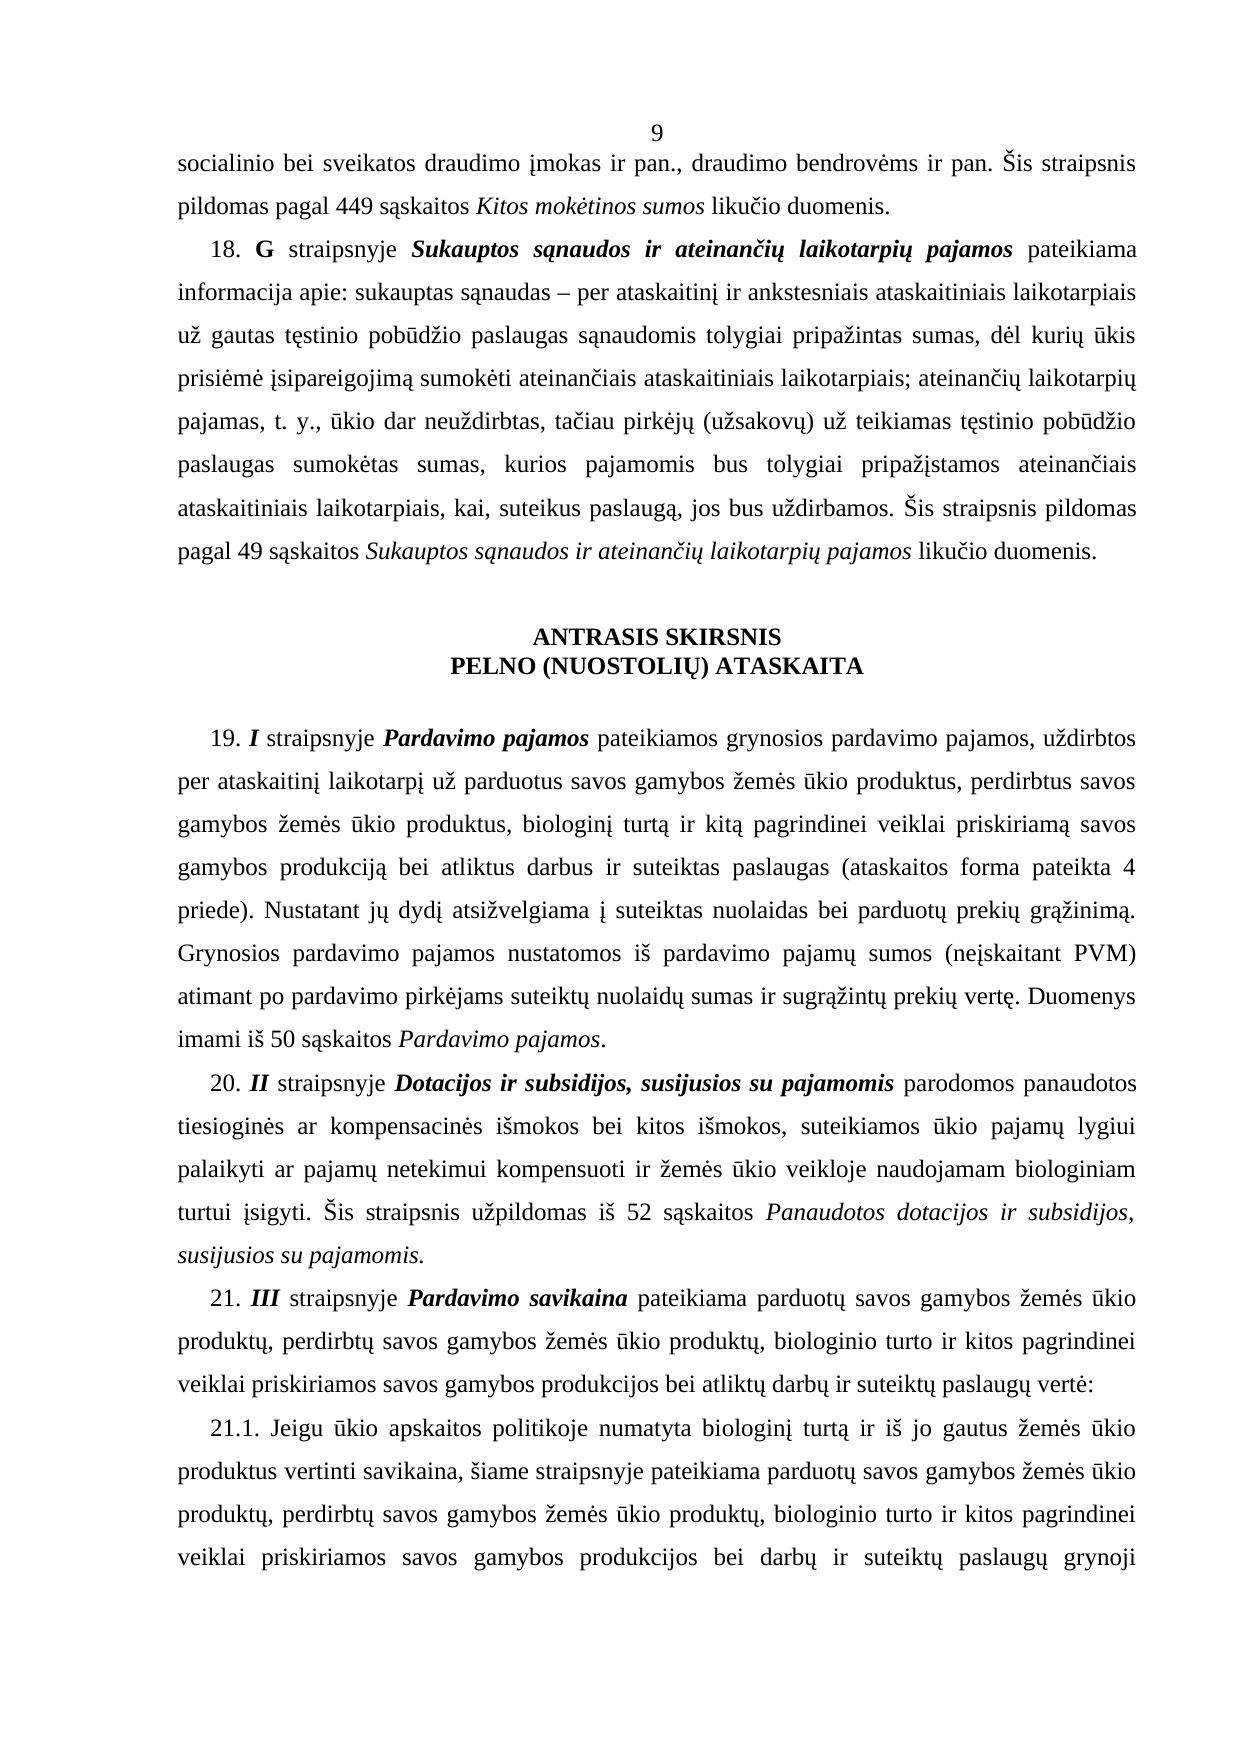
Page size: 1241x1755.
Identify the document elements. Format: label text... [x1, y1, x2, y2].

text socialinio bei sveikatos draudimo įmokas ir pan., draudimo bendrovėms ir pan. Šis straipsnis pildomas pagal 449 sąskaitos Kitos mokėtinos sumos likučio duomenis. [177, 148, 1137, 219]
text 21. III straipsnyje Pardavimo savikaina pateikiama parduotų savos gamybos žemės ūkio produktų, perdirbtų savos gamybos žemės ūkio produktų, biologinio turto ir kitos pagrindinei veiklai priskiriamos savos gamybos produkcijos bei atliktų darbų ir suteiktų paslaugų vertė: [177, 1283, 1137, 1398]
text PELNO (NUOSTOLIŲ) ATASKAITA [177, 651, 1137, 679]
text 19. I straipsnyje Pardavimo pajamos pateikiamos grynosios pardavimo pajamos, uždirbtos per ataskaitinį laikotarpį už parduotus savos gamybos žemės ūkio produktus, perdirbtus savos gamybos žemės ūkio produktus, biologinį turtą ir kitą pagrindinei veiklai priskiriamą savos gamybos produkciją bei atliktus darbus ir suteiktas paslaugas (ataskaitos forma pateikta 4 priede). Nustatant jų dydį atsižvelgiama į suteiktas nuolaidas bei parduotų prekių grąžinimą. Grynosios pardavimo pajamos nustatomos iš pardavimo pajamų sumos (neįskaitant PVM) atimant po pardavimo pirkėjams suteiktų nuolaidų sumas ir sugrąžintų prekių vertę. Duomenys imami iš 50 sąskaitos Pardavimo pajamos. [177, 723, 1137, 1053]
text ANTRASIS SKIRSNIS [177, 622, 1137, 651]
text 21.1. Jeigu ūkio apskaitos politikoje numatyta biologinį turtą ir iš jo gautus žemės ūkio produktus vertinti savikaina, šiame straipsnyje pateikiama parduotų savos gamybos žemės ūkio produktų, perdirbtų savos gamybos žemės ūkio produktų, biologinio turto ir kitos pagrindinei veiklai priskiriamos savos gamybos produkcijos bei darbų ir suteiktų paslaugų grynoji [177, 1413, 1137, 1571]
text 20. II straipsnyje Dotacijos ir subsidijos, susijusios su pajamomis parodomos panaudotos tiesioginės ar kompensacinės išmokos bei kitos išmokos, suteikiamos ūkio pajamų lygiui palaikyti ar pajamų netekimui kompensuoti ir žemės ūkio veikloje naudojamam biologiniam turtui įsigyti. Šis straipsnis užpildomas iš 52 sąskaitos Panaudotos dotacijos ir subsidijos, susijusios su pajamomis. [177, 1068, 1137, 1269]
text 18. G straipsnyje Sukauptos sąnaudos ir ateinančių laikotarpių pajamos pateikiama informacija apie: sukauptas sąnaudas – per ataskaitinį ir ankstesniais ataskaitiniais laikotarpiais už gautas tęstinio pobūdžio paslaugas sąnaudomis tolygiai pripažintas sumas, dėl kurių ūkis prisiėmė įsipareigojimą sumokėti ateinančiais ataskaitiniais laikotarpiais; ateinančių laikotarpių pajamas, t. y., ūkio dar neuždirbtas, tačiau pirkėjų (užsakovų) už teikiamas tęstinio pobūdžio paslaugas sumokėtas sumas, kurios pajamomis bus tolygiai pripažįstamos ateinančiais ataskaitiniais laikotarpiais, kai, suteikus paslaugą, jos bus uždirbamos. Šis straipsnis pildomas pagal 49 sąskaitos Sukauptos sąnaudos ir ateinančių laikotarpių pajamos likučio duomenis. [177, 234, 1137, 564]
